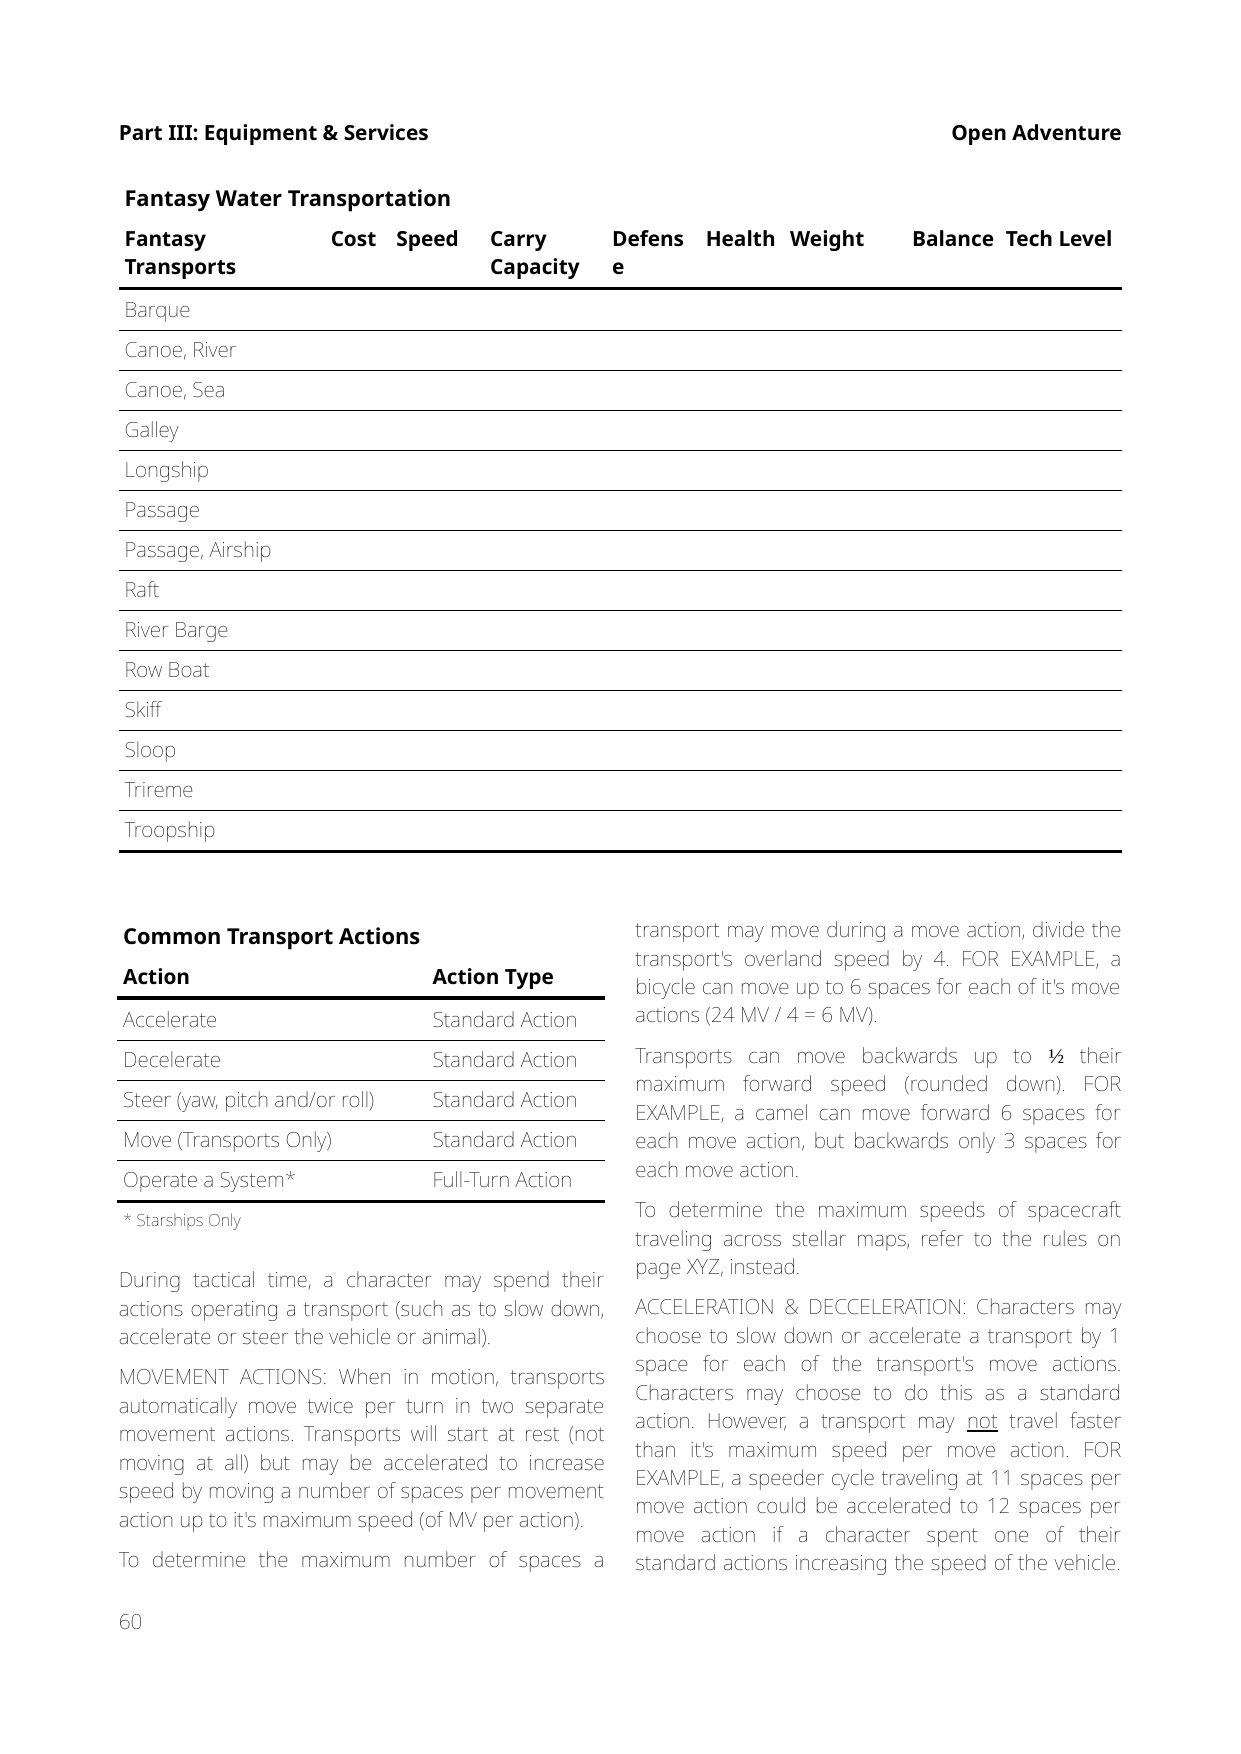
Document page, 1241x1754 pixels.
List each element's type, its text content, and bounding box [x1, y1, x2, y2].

table_cell [390, 731, 484, 769]
table_cell Canoe, Sea [119, 371, 325, 409]
table_cell [1000, 290, 1122, 329]
table_cell [484, 451, 606, 489]
table_cell [606, 451, 700, 489]
table_cell Skiff [119, 691, 325, 729]
table_cell [784, 691, 906, 729]
table_cell Balance [906, 218, 1000, 287]
table_cell [700, 691, 784, 729]
table_cell [390, 531, 484, 569]
table_cell Row Boat [119, 651, 325, 689]
table_cell [390, 451, 484, 489]
table_cell [906, 531, 1000, 569]
table_cell [484, 691, 606, 729]
table_cell [484, 651, 606, 689]
table_cell [325, 491, 390, 529]
table_cell Standard Action [427, 1000, 604, 1039]
table_cell Steer (yaw, pitch and/or roll) [117, 1081, 427, 1119]
table_cell [906, 571, 1000, 609]
table_cell [906, 371, 1000, 409]
table_cell [700, 651, 784, 689]
table_cell [606, 371, 700, 409]
table_cell [325, 811, 390, 849]
table_cell [906, 771, 1000, 809]
table_cell [390, 771, 484, 809]
table_cell [484, 611, 606, 649]
text ACCELERATION & DECCELERATION: Characters may choose to slow down or accelerate a transport by 1 space for each of the transport's move actions. Characters may choose to do this as a standard action. However, a transport may not travel faster than it's maximum speed per move action. FOR EXAMPLE, a speeder cycle traveling at 11 spaces per move action could be accelerated to 12 spaces per move action if a character spent one of their standard actions increasing the speed of the vehicle. [635, 1292, 1122, 1577]
table_cell Trireme [119, 771, 325, 809]
table_cell [325, 331, 390, 369]
table_cell [700, 290, 784, 329]
text To determine the maximum speeds of spacecraft traveling across stellar maps, refer to the rules on page XYZ, instead. [635, 1195, 1122, 1281]
text During tactical time, a character may spend their actions operating a transport (such as to slow down, accelerate or steer the vehicle or animal). [118, 1237, 605, 1351]
table_cell Speed [390, 218, 484, 287]
table_cell [1000, 571, 1122, 609]
table_cell Carry Capacity [484, 218, 606, 287]
table_cell [606, 331, 700, 369]
table_cell [784, 651, 906, 689]
table_cell [784, 531, 906, 569]
table_cell Galley [119, 411, 325, 449]
table_cell [700, 411, 784, 449]
table_cell [1000, 811, 1122, 849]
table_cell [700, 611, 784, 649]
table_header Fantasy Water Transportation [119, 177, 1122, 218]
table_cell Defense [606, 218, 700, 287]
table_cell Weight [784, 218, 906, 287]
table_cell [784, 371, 906, 409]
table_cell [784, 331, 906, 369]
table_cell [606, 771, 700, 809]
table_cell [784, 571, 906, 609]
table_cell [906, 811, 1000, 849]
table_cell [906, 691, 1000, 729]
table_cell [606, 531, 700, 569]
table_cell [906, 731, 1000, 769]
table_cell [390, 571, 484, 609]
table_cell [1000, 731, 1122, 769]
table_cell [606, 611, 700, 649]
table_cell [1000, 691, 1122, 729]
table_cell [906, 451, 1000, 489]
table_cell Barque [119, 290, 325, 329]
table_cell [700, 571, 784, 609]
table_cell [784, 411, 906, 449]
table_cell Troopship [119, 811, 325, 849]
table_cell [325, 691, 390, 729]
table_cell Move (Transports Only) [117, 1121, 427, 1159]
table_cell [784, 811, 906, 849]
table_cell [700, 731, 784, 769]
table_cell [1000, 451, 1122, 489]
table_cell [784, 290, 906, 329]
text To determine the maximum number of spaces a [118, 1545, 605, 1573]
table_cell Decelerate [117, 1041, 427, 1079]
table_cell Longship [119, 451, 325, 489]
table_cell [325, 651, 390, 689]
table_cell [700, 451, 784, 489]
table_cell Cost [325, 218, 390, 287]
table_cell Tech Level [1000, 218, 1122, 287]
text MOVEMENT ACTIONS: When in motion, transports automatically move twice per turn in two separate movement actions. Transports will start at rest (not moving at all) but may be accelerated to increase speed by moving a number of spaces per movement action up to it's maximum speed (of MV per action). [118, 1362, 605, 1533]
table_cell Canoe, River [119, 331, 325, 369]
table_cell [906, 331, 1000, 369]
table_cell [119, 853, 1122, 887]
table_cell Standard Action [427, 1121, 604, 1159]
table_cell [1000, 611, 1122, 649]
table_cell [700, 371, 784, 409]
table_cell [1000, 371, 1122, 409]
table_cell [484, 811, 606, 849]
table_cell [700, 771, 784, 809]
table_cell Standard Action [427, 1041, 604, 1079]
table_cell Action [117, 957, 427, 996]
text transport may move during a move action, divide the transport's overland speed by 4. FOR EXAMPLE, a bicycle can move up to 6 spaces for each of it's move actions (24 MV / 4 = 6 MV). [635, 915, 1122, 1029]
table_header Common Transport Actions [117, 915, 604, 957]
table_cell [325, 371, 390, 409]
table_cell [1000, 411, 1122, 449]
table_cell [390, 691, 484, 729]
table_cell [906, 651, 1000, 689]
table_cell Health [700, 218, 784, 287]
table_cell [1000, 331, 1122, 369]
table_cell [325, 411, 390, 449]
table_cell Action Type [427, 957, 604, 996]
table_cell Operate a System* [117, 1161, 427, 1199]
table_cell [390, 371, 484, 409]
table_cell [606, 811, 700, 849]
table_cell [784, 771, 906, 809]
table_cell [484, 571, 606, 609]
table_cell [390, 290, 484, 329]
table_cell River Barge [119, 611, 325, 649]
table_cell [1000, 771, 1122, 809]
table_cell [484, 331, 606, 369]
table_cell [390, 411, 484, 449]
table_cell Standard Action [427, 1081, 604, 1119]
table_cell [606, 491, 700, 529]
table_cell [606, 571, 700, 609]
table_cell [784, 731, 906, 769]
table_cell [484, 771, 606, 809]
table_cell Fantasy Transports [119, 218, 325, 287]
table_cell [484, 290, 606, 329]
text Transports can move backwards up to ½ their maximum forward speed (rounded down). FOR EXAMPLE, a camel can move forward 6 spaces for each move action, but backwards only 3 spaces for each move action. [635, 1041, 1122, 1183]
table_cell [484, 371, 606, 409]
table_cell [390, 491, 484, 529]
table_cell Accelerate [117, 1000, 427, 1039]
table_cell [606, 411, 700, 449]
table_cell [325, 290, 390, 329]
table_cell [700, 331, 784, 369]
table_cell [700, 811, 784, 849]
table_cell * Starships Only [117, 1203, 604, 1237]
table_cell [325, 451, 390, 489]
table_cell [390, 651, 484, 689]
table_cell Sloop [119, 731, 325, 769]
table_cell [784, 491, 906, 529]
table_cell [906, 611, 1000, 649]
table_cell [390, 611, 484, 649]
table_cell [484, 491, 606, 529]
table_cell [1000, 531, 1122, 569]
table_cell [606, 290, 700, 329]
table_cell [606, 651, 700, 689]
table_cell [784, 611, 906, 649]
table_cell [325, 531, 390, 569]
table_cell [906, 491, 1000, 529]
table_cell [325, 731, 390, 769]
table_cell [606, 691, 700, 729]
table_cell [390, 811, 484, 849]
table_cell [906, 290, 1000, 329]
table_cell Full-Turn Action [427, 1161, 604, 1199]
table_cell [784, 451, 906, 489]
table_cell [325, 771, 390, 809]
table_cell [484, 411, 606, 449]
table_cell Passage [119, 491, 325, 529]
table_cell Passage, Airship [119, 531, 325, 569]
table_cell [325, 571, 390, 609]
table_cell [700, 531, 784, 569]
table_cell [906, 411, 1000, 449]
table_cell [325, 611, 390, 649]
table_cell [1000, 491, 1122, 529]
table_cell Raft [119, 571, 325, 609]
table_cell [390, 331, 484, 369]
table_cell [484, 531, 606, 569]
table_cell [1000, 651, 1122, 689]
table_cell [606, 731, 700, 769]
table_cell [484, 731, 606, 769]
table_cell [700, 491, 784, 529]
